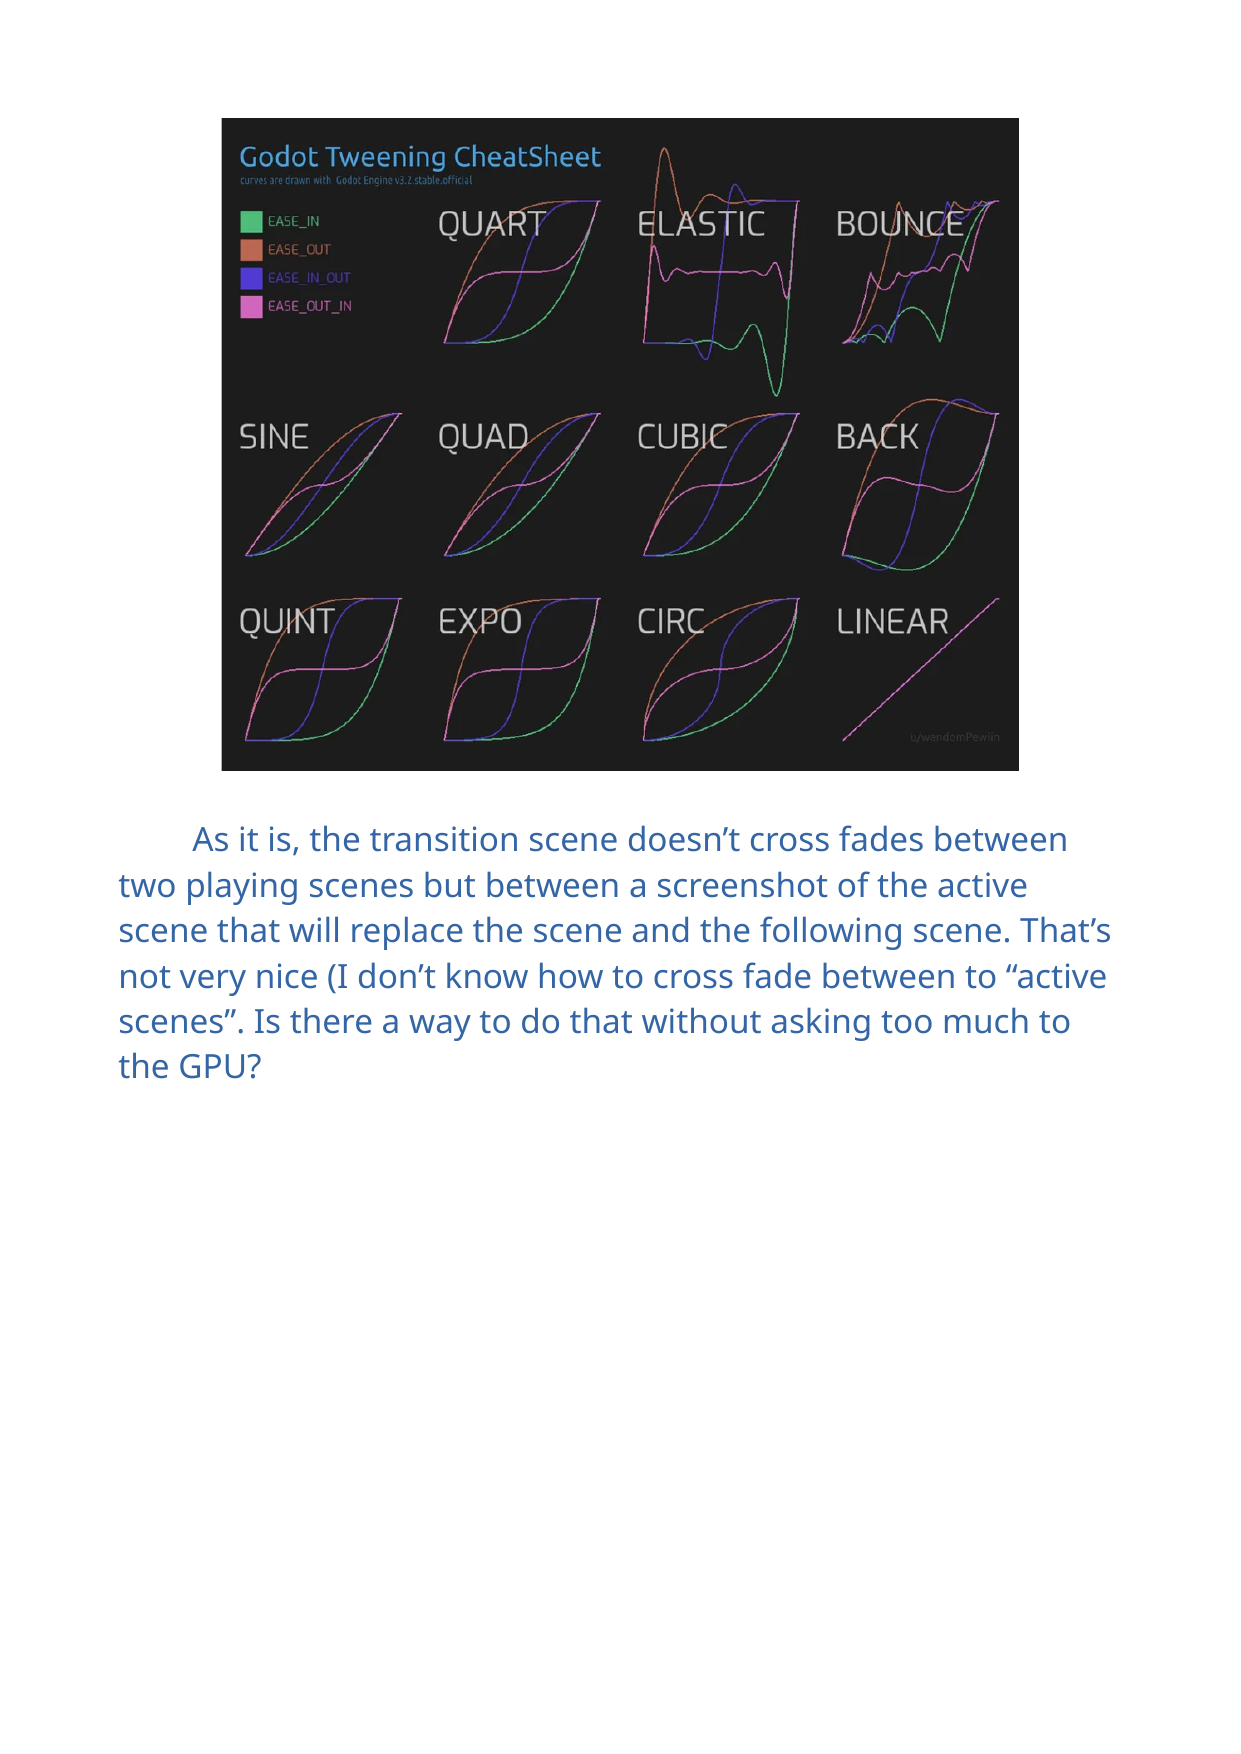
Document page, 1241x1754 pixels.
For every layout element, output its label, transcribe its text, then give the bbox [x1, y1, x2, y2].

text As it is, the transition scene doesn’t cross fades between two playing scenes but between a screenshot of the active scene that will replace the scene and the following scene. That’s not very nice (I don’t know how to cross fade between to “active scenes”. Is there a way to do that without asking too much to the GPU? [118, 816, 1122, 1089]
picture [221, 118, 1019, 771]
